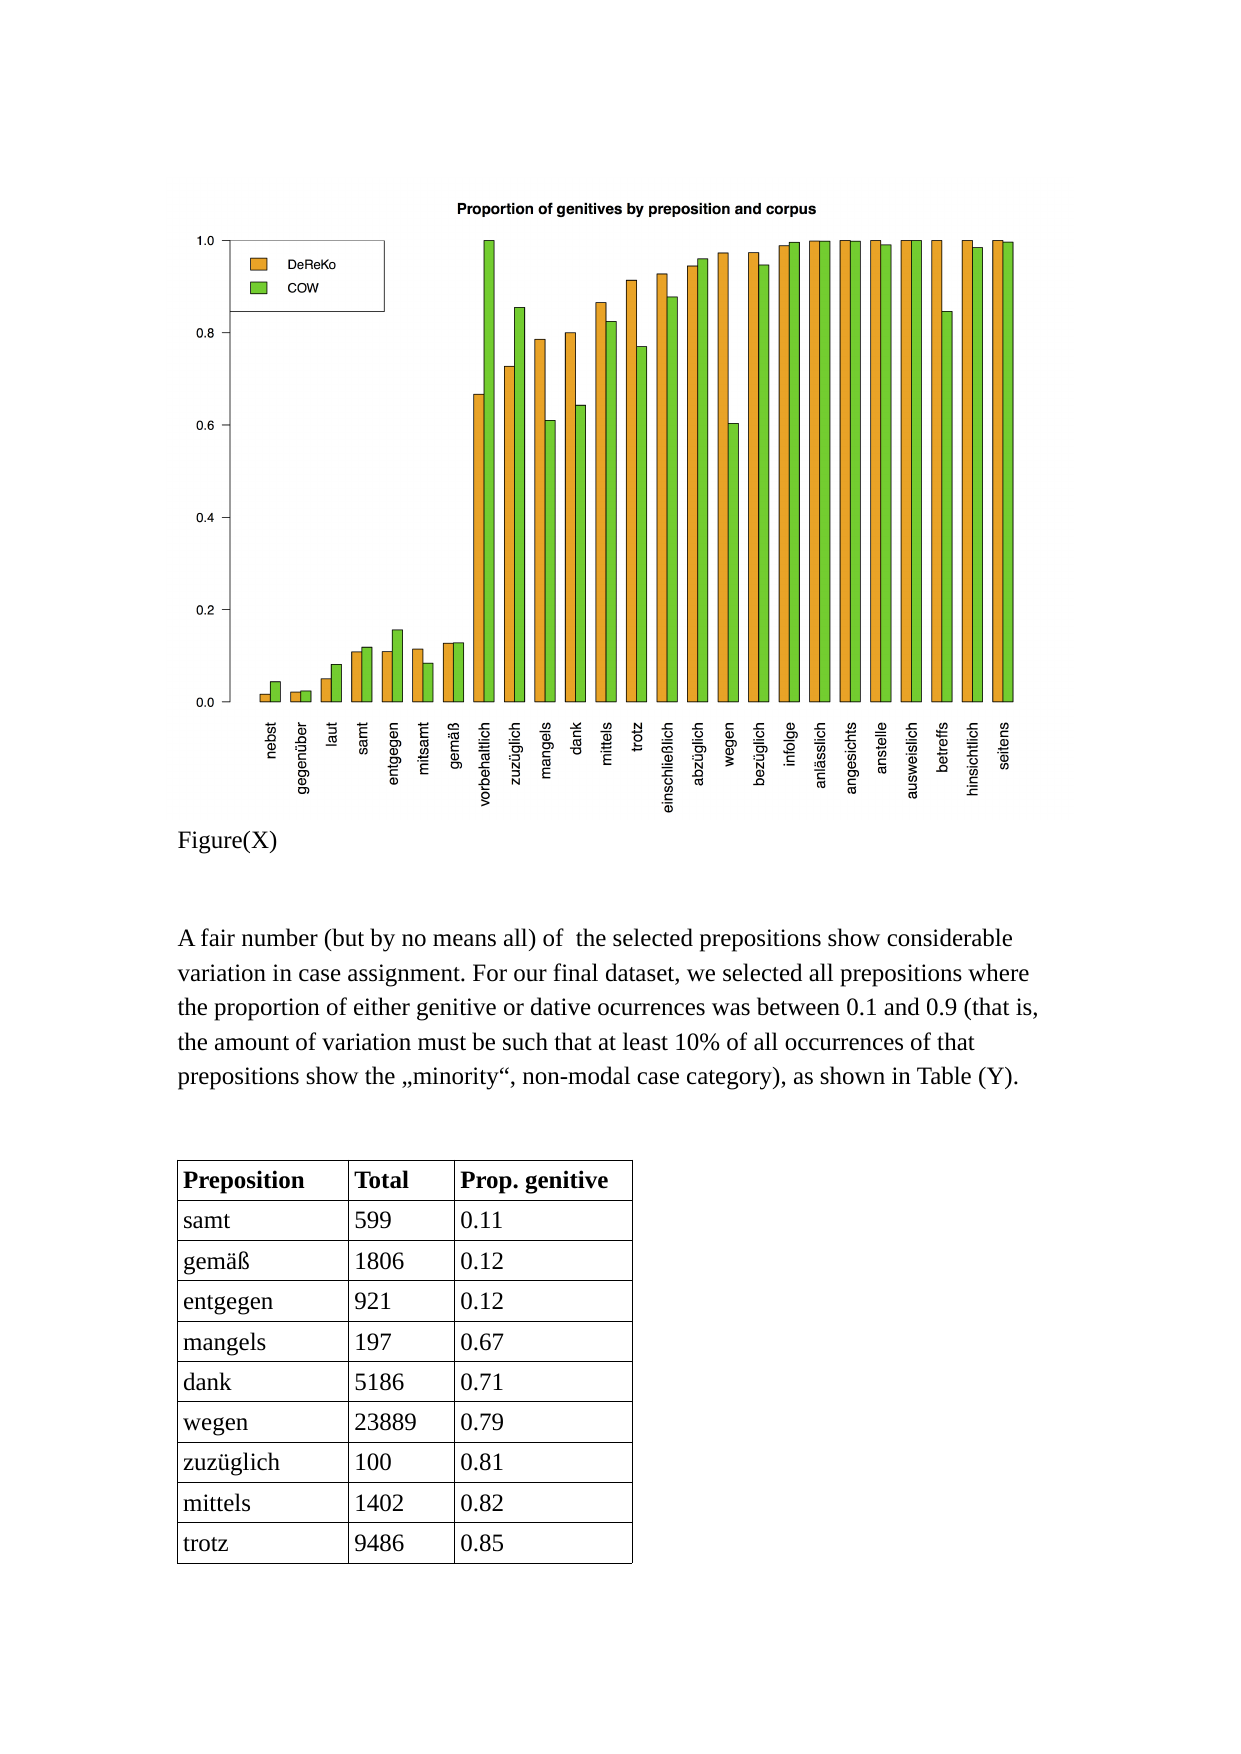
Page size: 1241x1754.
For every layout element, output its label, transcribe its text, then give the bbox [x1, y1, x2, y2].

table_cell 0.79 [455, 1402, 632, 1442]
table_cell 100 [349, 1443, 454, 1482]
table_cell 0.11 [455, 1201, 632, 1240]
table_cell 0.85 [455, 1523, 632, 1563]
table_cell 1806 [349, 1241, 454, 1280]
table_cell samt [178, 1201, 348, 1240]
table_header Prop. genitive [455, 1161, 632, 1200]
table_cell 197 [349, 1322, 454, 1361]
table_cell 0.81 [455, 1443, 632, 1482]
picture [166, 177, 1075, 820]
table_cell wegen [178, 1402, 348, 1442]
table_cell 1402 [349, 1483, 454, 1522]
table_header Preposition [178, 1161, 348, 1200]
table_cell 0.12 [455, 1241, 632, 1280]
table_header Total [349, 1161, 454, 1200]
table_cell 0.12 [455, 1281, 632, 1321]
table_cell 5186 [349, 1362, 454, 1401]
table_cell 23889 [349, 1402, 454, 1442]
table_cell 599 [349, 1201, 454, 1240]
table_cell zuzüglich [178, 1443, 348, 1482]
table_cell 921 [349, 1281, 454, 1321]
table_cell gemäß [178, 1241, 348, 1280]
text Figure(X) [177, 820, 1063, 854]
table_cell mangels [178, 1322, 348, 1361]
table_cell mittels [178, 1483, 348, 1522]
table_cell entgegen [178, 1281, 348, 1321]
table_cell 0.71 [455, 1362, 632, 1401]
table_cell trotz [178, 1523, 348, 1563]
text A fair number (but by no means all) of the selected prepositions show considerable variation in case assignment. For our final dataset, we selected all prepositions where the proportion of either genitive or dative ocurrences was between 0.1 and 0.9 (that is, the amount of variation must be such that at least 10% of all occurrences of that prepositions show the „minority“, non-modal case category), as shown in Table (Y). [177, 923, 1063, 1090]
table_cell 0.82 [455, 1483, 632, 1522]
table_cell dank [178, 1362, 348, 1401]
table_cell 0.67 [455, 1322, 632, 1361]
table_cell 9486 [349, 1523, 454, 1563]
